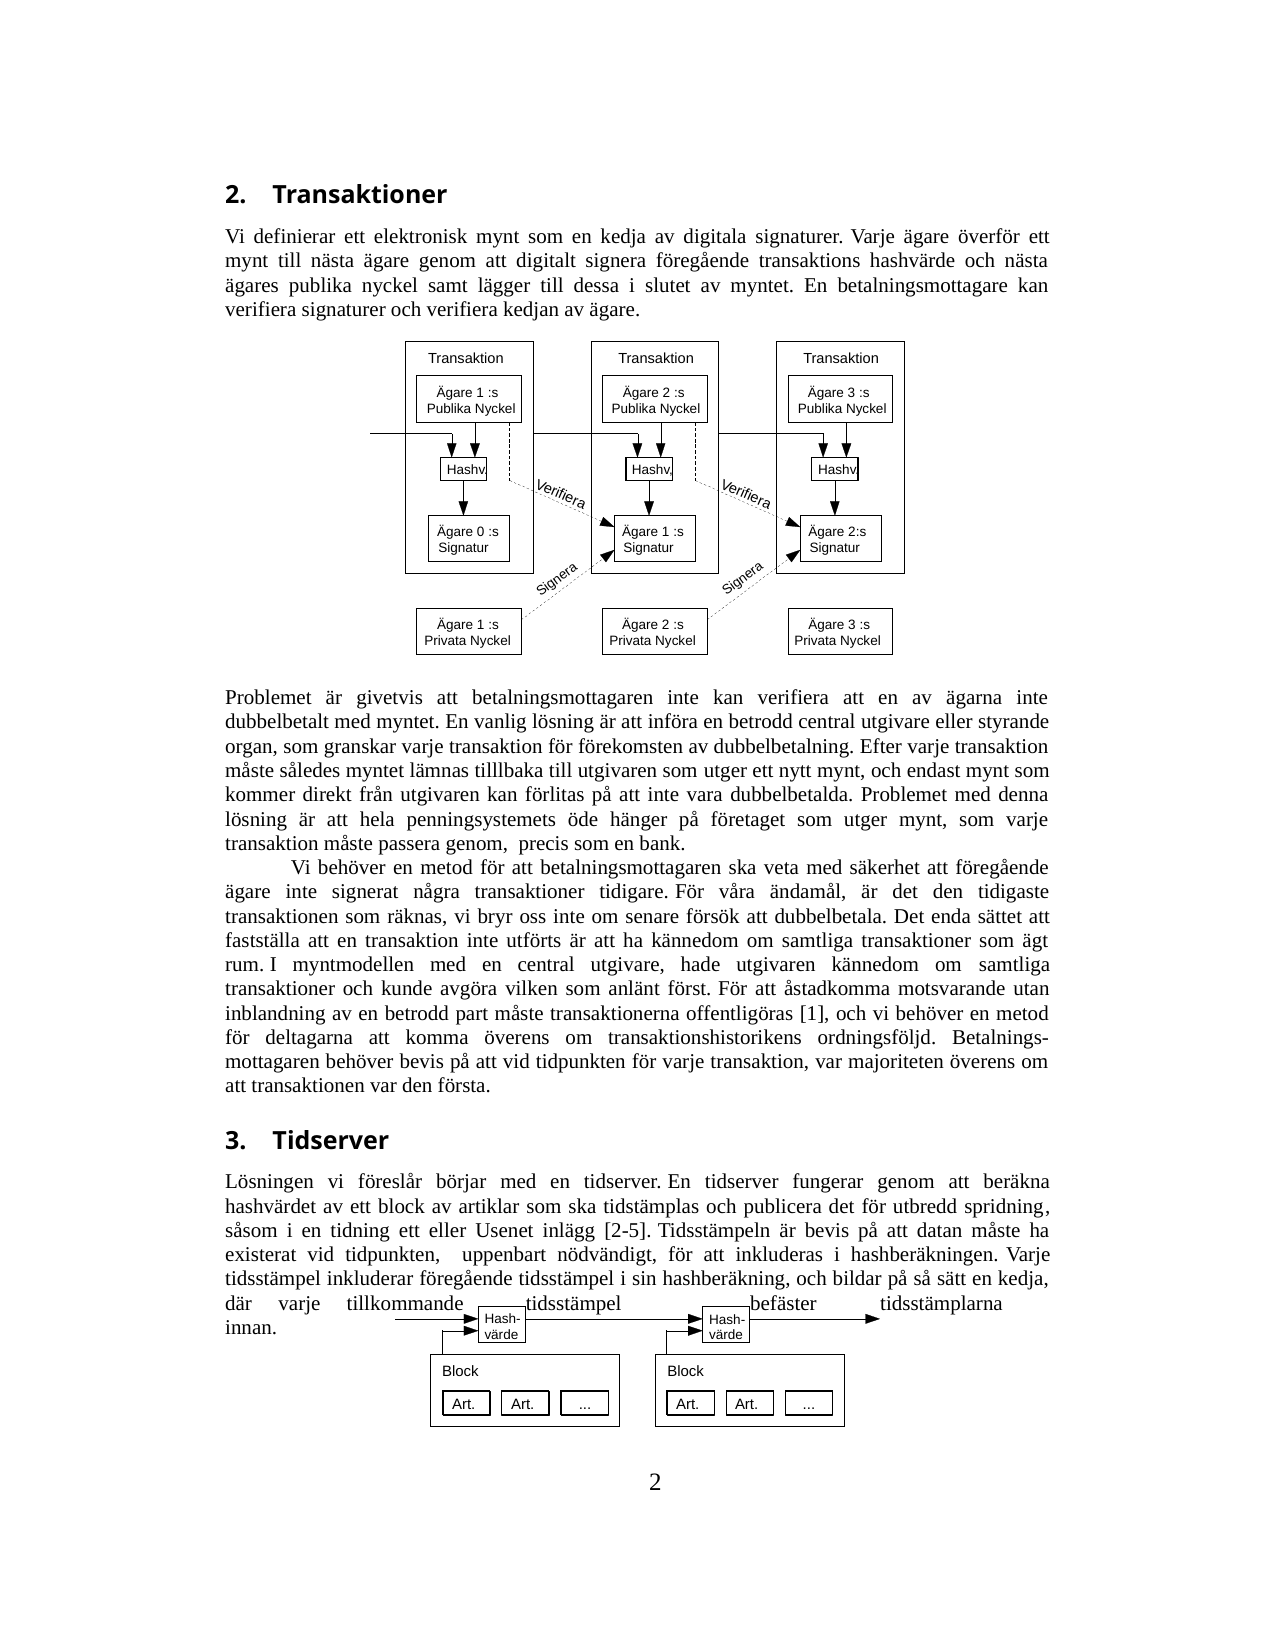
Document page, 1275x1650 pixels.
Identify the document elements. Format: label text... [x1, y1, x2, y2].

subtitle 3. Tidserver [225, 1122, 1050, 1157]
text Lösningen vi föreslår börjar med en tidserver. En tidserver fungerar genom att beräkna hashvärdet av ett block av artiklar som ska tidstämplas och publicera det för utbredd spridning, såsom i en tidning ett eller Usenet inlägg [2-5]. Tidsstämpeln är bevis på att datan måste ha existerat vid tidpunkten, uppenbart nödvändigt, för att inkluderas i hashberäkningen. Varje tidsstämpel inkluderar föregående tidsstämpel i sin hashberäkning, och bildar på så sätt en kedja, där varje tillkommande tidsstämpel befäster tidsstämplarna innan. [225, 1169, 1050, 1339]
list Vi behöver en metod för att betalningsmottagaren ska veta med säkerhet att föregående ägare inte signerat några transaktioner tidigare. För våra ändamål, är det den tidigaste transaktionen som räknas, vi bryr oss inte om senare försök att dubbelbetala. Det enda sättet att fastställa att en transaktion inte utförts är att ha kännedom om samtliga transaktioner som ägt rum. I myntmodellen med en central utgivare, hade utgivaren kännedom om samtliga transaktioner och kunde avgöra vilken som anlänt först. För att åstadkomma motsvarande utan inblandning av en betrodd part måste transaktionerna offentligöras [1], och vi behöver en metod för deltagarna att komma överens om transaktionshistorikens ordningsföljd. Betalnings-mottagaren behöver bevis på att vid tidpunkten för varje transaktion, var majoriteten överens om att transaktionen var den första. [225, 855, 1050, 1097]
text Vi definierar ett elektronisk mynt som en kedja av digitala signaturer. Varje ägare överför ett mynt till nästa ägare genom att digitalt signera föregående transaktions hashvärde och nästa ägares publika nyckel samt lägger till dessa i slutet av myntet. En betalningsmottagare kan verifiera signaturer och verifiera kedjan av ägare. [225, 224, 1050, 321]
list Problemet är givetvis att betalningsmottagaren inte kan verifiera att en av ägarna inte dubbelbetalt med myntet. En vanlig lösning är att införa en betrodd central utgivare eller styrande organ, som granskar varje transaktion för förekomsten av dubbelbetalning. Efter varje transaktion måste således myntet lämnas tilllbaka till utgivaren som utger ett nytt mynt, och endast mynt som kommer direkt från utgivaren kan förlitas på att inte vara dubbelbetalda. Problemet med denna lösning är att hela penningsystemets öde hänger på företaget som utger mynt, som varje transaktion måste passera genom, precis som en bank. [225, 636, 1050, 855]
subtitle 2. Transaktioner [225, 177, 1050, 211]
